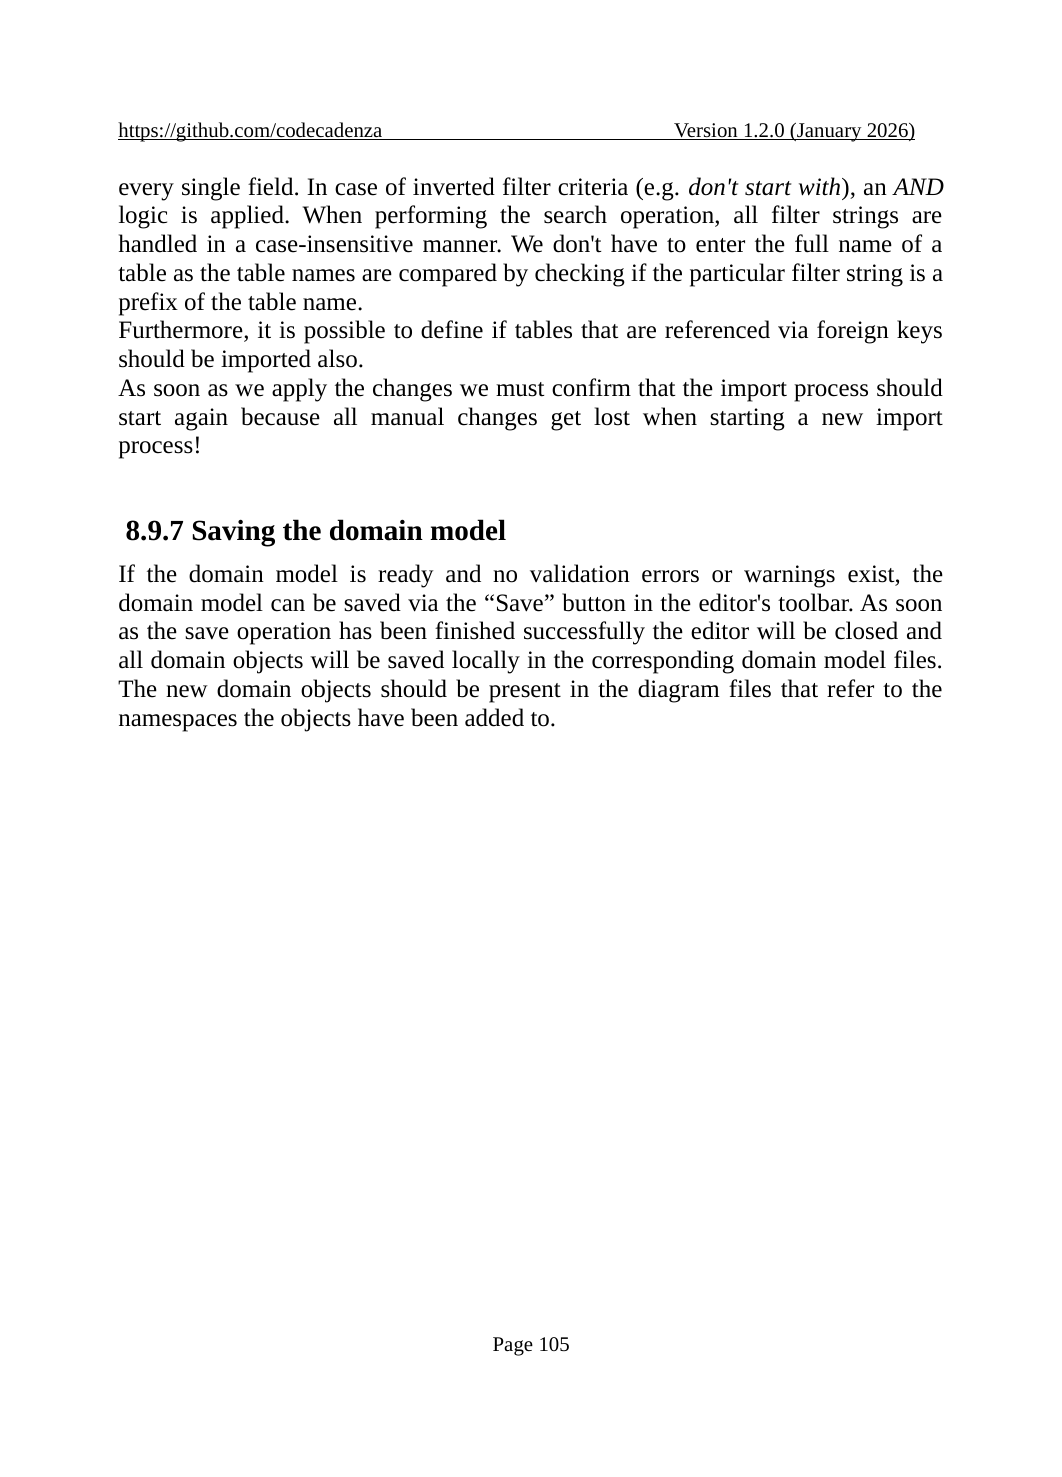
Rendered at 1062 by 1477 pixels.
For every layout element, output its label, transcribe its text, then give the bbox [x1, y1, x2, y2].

subtitle Saving the domain model [118, 513, 944, 546]
text If the domain model is ready and no validation errors or warnings exist, the domain model can be saved via the “Save” button in the editor's toolbar. As soon as the save operation has been finished successfully the editor will be closed and all domain objects will be saved locally in the corresponding domain model files. The new domain objects should be present in the diagram files that refer to the namespaces the objects have been added to. [118, 559, 944, 731]
text As soon as we apply the changes we must confirm that the import process should start again because all manual changes get lost when starting a new import process! [118, 373, 944, 459]
text every single field. In case of inverted filter criteria (e.g. don't start with), an AND logic is applied. When performing the search operation, all filter strings are handled in a case-insensitive manner. We don't have to enter the full name of a table as the table names are compared by checking if the particular filter string is a prefix of the table name. [118, 172, 944, 315]
text Furthermore, it is possible to define if tables that are referenced via foreign keys should be imported also. [118, 315, 944, 373]
